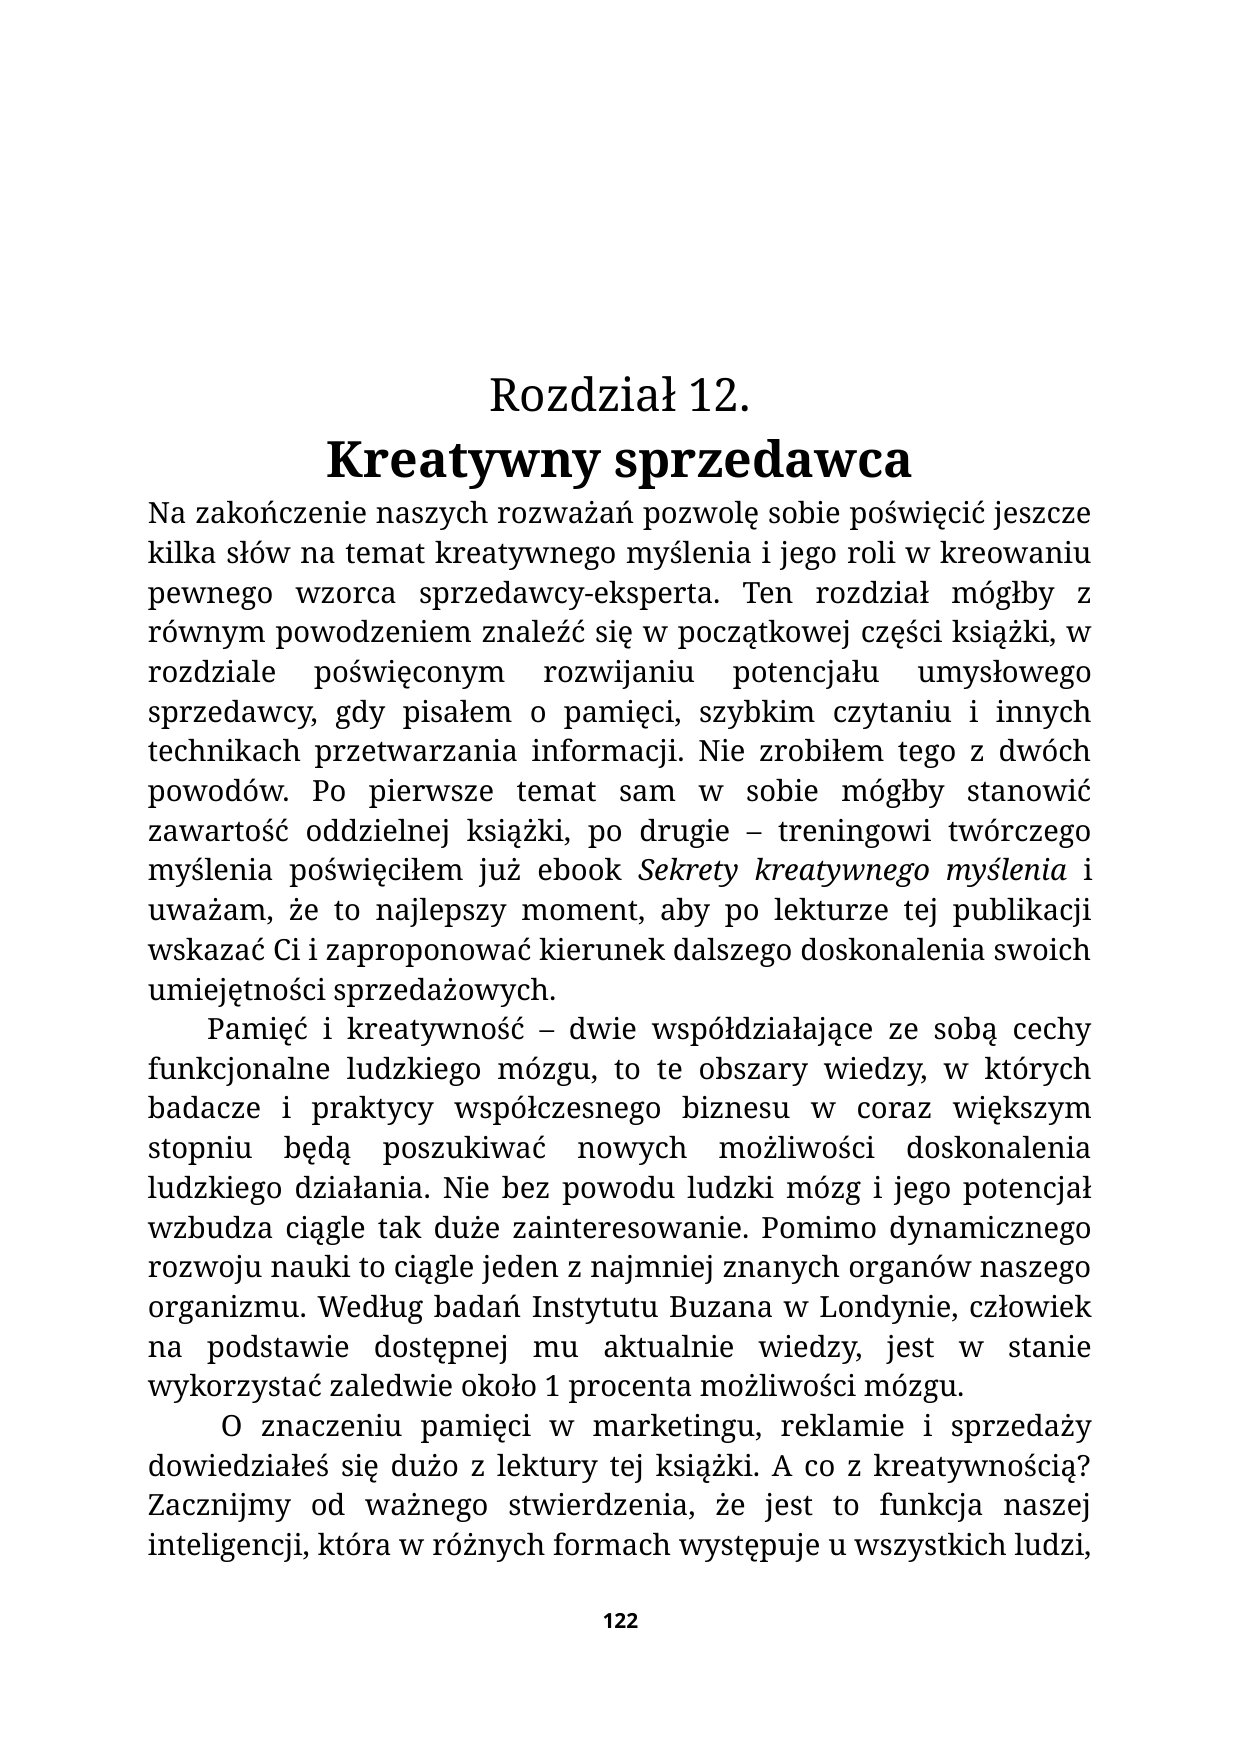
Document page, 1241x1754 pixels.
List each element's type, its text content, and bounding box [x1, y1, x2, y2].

text O znaczeniu pamięci w marketingu, reklamie i sprzedaży dowiedziałeś się dużo z lektury tej książki. A co z kreatywnością? Zacznijmy od ważnego stwierdzenia, że jest to funkcja naszej inteligencji, która w różnych formach występuje u wszystkich ludzi, [148, 1405, 1093, 1564]
text Kreatywny sprzedawca [148, 424, 1093, 492]
text Rozdział 12. [148, 362, 1093, 424]
text Pamięć i kreatywność – dwie współdziałające ze sobą cechy funkcjonalne ludzkiego mózgu, to te obszary wiedzy, w których badacze i praktycy współczesnego biznesu w coraz większym stopniu będą poszukiwać nowych możliwości doskonalenia ludzkiego działania. Nie bez powodu ludzki mózg i jego potencjał wzbudza ciągle tak duże zainteresowanie. Pomimo dynamicznego rozwoju nauki to ciągle jeden z najmniej znanych organów naszego organizmu. Według badań Instytutu Buzana w Londynie, człowiek na podstawie dostępnej mu aktualnie wiedzy, jest w stanie wykorzystać zaledwie około 1 procenta możliwości mózgu. [148, 1008, 1093, 1405]
text Na zakończenie naszych rozważań pozwolę sobie poświęcić jeszcze kilka słów na temat kreatywnego myślenia i jego roli w kreowaniu pewnego wzorca sprzedawcy-eksperta. Ten rozdział mógłby z równym powodzeniem znaleźć się w początkowej części książki, w rozdziale poświęconym rozwijaniu potencjału umysłowego sprzedawcy, gdy pisałem o pamięci, szybkim czytaniu i innych technikach przetwarzania informacji. Nie zrobiłem tego z dwóch powodów. Po pierwsze temat sam w sobie mógłby stanowić zawartość oddzielnej książki, po drugie – treningowi twórczego myślenia poświęciłem już ebook Sekrety kreatywnego myślenia i uważam, że to najlepszy moment, aby po lekturze tej publikacji wskazać Ci i zaproponować kierunek dalszego doskonalenia swoich umiejętności sprzedażowych. [148, 492, 1093, 1008]
